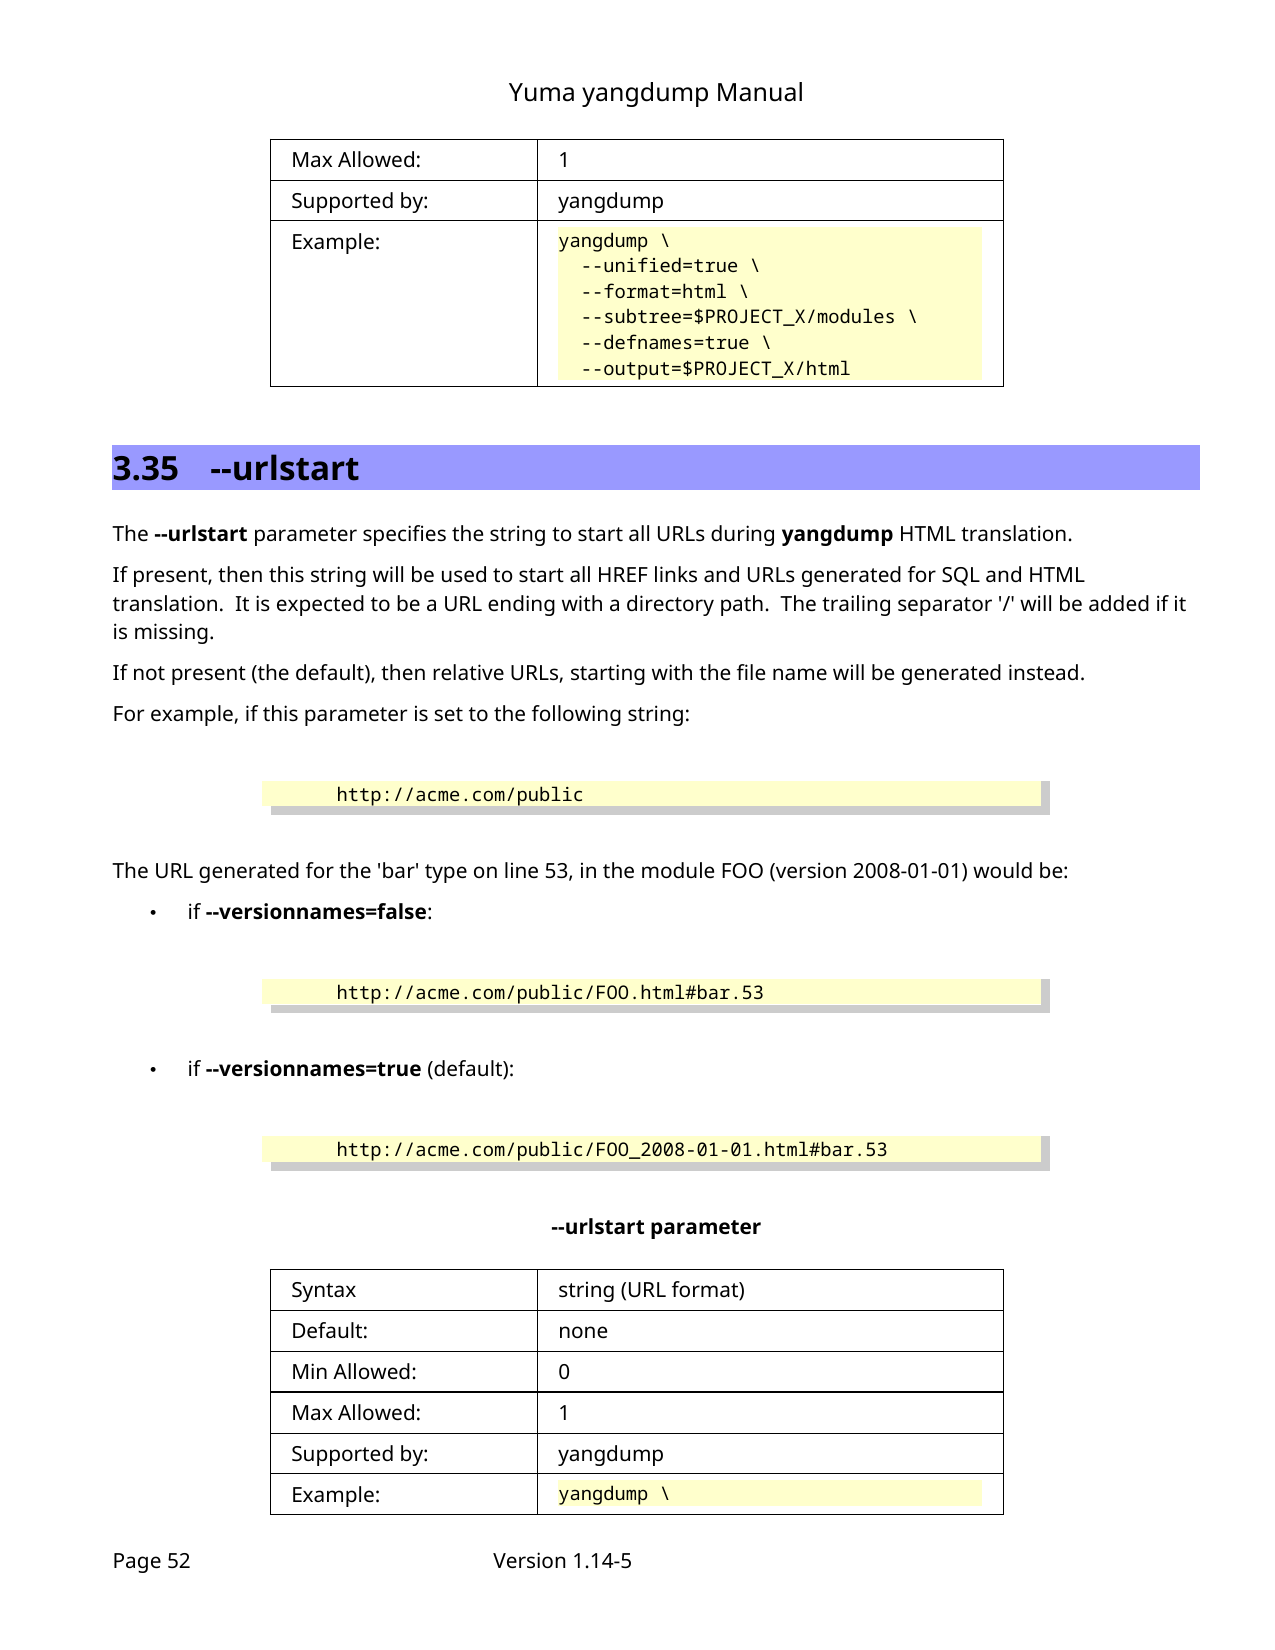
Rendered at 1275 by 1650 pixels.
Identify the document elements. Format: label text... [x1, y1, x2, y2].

text If not present (the default), then relative URLs, starting with the file name will be generated instead. [112, 658, 1200, 686]
list if --versionnames=false: [150, 897, 1200, 926]
table_cell Min Allowed: [271, 1352, 537, 1391]
table_cell Supported by: [271, 181, 537, 220]
text http://acme.com/public [262, 781, 1041, 806]
text For example, if this parameter is set to the following string: [112, 699, 1200, 727]
table_cell yangdump [538, 1434, 1003, 1473]
table_cell Example: [271, 1474, 537, 1514]
text The URL generated for the 'bar' type on line 53, in the module FOO (version 2008-01-01) would be: [112, 856, 1200, 885]
table_cell Example: [271, 221, 537, 386]
table_cell yangdump \ [538, 1474, 1003, 1514]
table_cell Supported by: [271, 1434, 537, 1473]
text The --urlstart parameter specifies the string to start all URLs during yangdump HTML translation. [112, 519, 1200, 548]
text http://acme.com/public/FOO.html#bar.53 [262, 979, 1041, 1004]
list if --versionnames=true (default): [150, 1054, 1200, 1083]
table_cell yangdump [538, 181, 1003, 220]
text http://acme.com/public/FOO_2008-01-01.html#bar.53 [262, 1136, 1041, 1162]
table_cell 1 [538, 1393, 1003, 1432]
table_cell 1 [538, 140, 1003, 179]
table_header string (URL format) [538, 1270, 1003, 1309]
subtitle --urlstart [112, 445, 1200, 490]
table_cell 0 [538, 1352, 1003, 1391]
subtitle --urlstart parameter [127, 1212, 1185, 1240]
table_cell Default: [271, 1311, 537, 1351]
table_header Syntax [271, 1270, 537, 1309]
table_cell yangdump \ --unified=true \ --format=html \ --subtree=$PROJECT_X/modules \ --defnames=true \ --output=$PROJECT_X/html [538, 221, 1003, 386]
text If present, then this string will be used to start all HREF links and URLs generated for SQL and HTML translation. It is expected to be a URL ending with a directory path. The trailing separator '/' will be added if it is missing. [112, 560, 1200, 646]
table_cell none [538, 1311, 1003, 1351]
table_cell Max Allowed: [271, 140, 537, 179]
table_cell Max Allowed: [271, 1393, 537, 1432]
